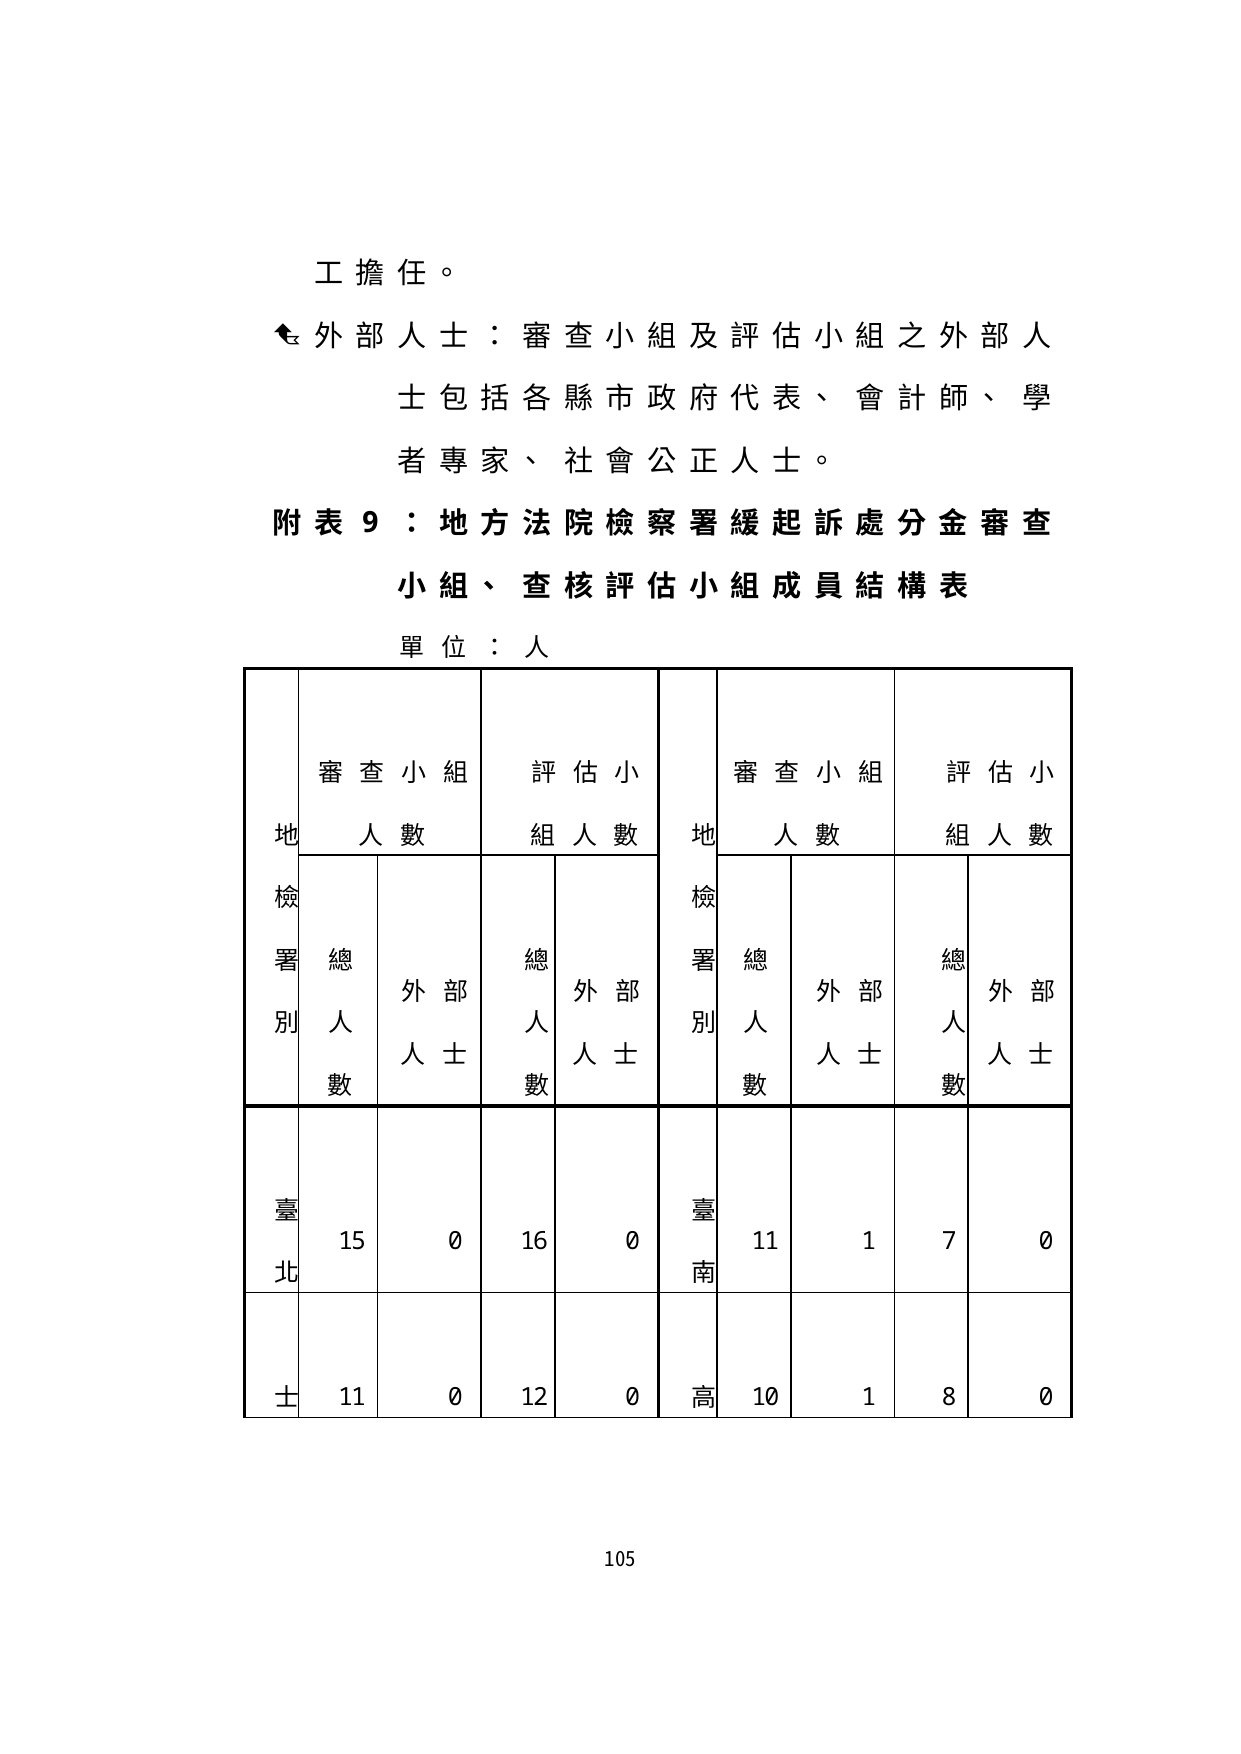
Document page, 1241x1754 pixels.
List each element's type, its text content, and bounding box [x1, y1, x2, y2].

table_cell 0 [378, 1108, 480, 1292]
table_header 地檢署別 [246, 670, 298, 1104]
table_cell 外部人士 [969, 856, 1070, 1104]
table_cell 總人數 [895, 856, 967, 1104]
table_cell 總人數 [718, 856, 790, 1104]
table_cell 高 [660, 1293, 716, 1417]
table_header 審查小組人數 [299, 670, 480, 854]
table_cell 10 [718, 1293, 790, 1417]
table_cell 0 [378, 1293, 480, 1417]
table_header 審查小組人數 [718, 670, 894, 854]
table_cell 總人數 [482, 856, 554, 1104]
table_cell 臺北 [246, 1108, 298, 1292]
table_cell 11 [299, 1293, 377, 1417]
text 工擔任。 [242, 229, 1058, 292]
table_header 評估小組人數 [482, 670, 657, 854]
table_cell 外部人士 [378, 856, 480, 1104]
table_header 地檢署別 [660, 670, 716, 1104]
table_cell 臺南 [660, 1108, 716, 1292]
table_cell 7 [895, 1108, 967, 1292]
table_cell 0 [556, 1108, 657, 1292]
table_cell 外部人士 [792, 856, 894, 1104]
table_cell 0 [969, 1108, 1070, 1292]
table_cell 15 [299, 1108, 377, 1292]
text 附表9：地方法院檢察署緩起訴處分金審查小組、查核評估小組成員結構表 單位：人 [241, 479, 1058, 667]
table_cell 16 [482, 1108, 554, 1292]
table_cell 11 [718, 1108, 790, 1292]
table_cell 外部人士 [556, 856, 657, 1104]
table_cell 1 [792, 1293, 894, 1417]
text 外部人士：審查小組及評估小組之外部人士包括各縣市政府代表、會計師、學者專家、社會公正人士。 [241, 292, 1058, 479]
table_cell 士 [246, 1293, 298, 1417]
table_header 評估小組人數 [895, 670, 1070, 854]
table_cell 1 [792, 1108, 894, 1292]
table_cell 8 [895, 1293, 967, 1417]
table_cell 0 [556, 1293, 657, 1417]
table_cell 0 [969, 1293, 1070, 1417]
table_cell 12 [482, 1293, 554, 1417]
table_cell 總人數 [299, 856, 377, 1104]
